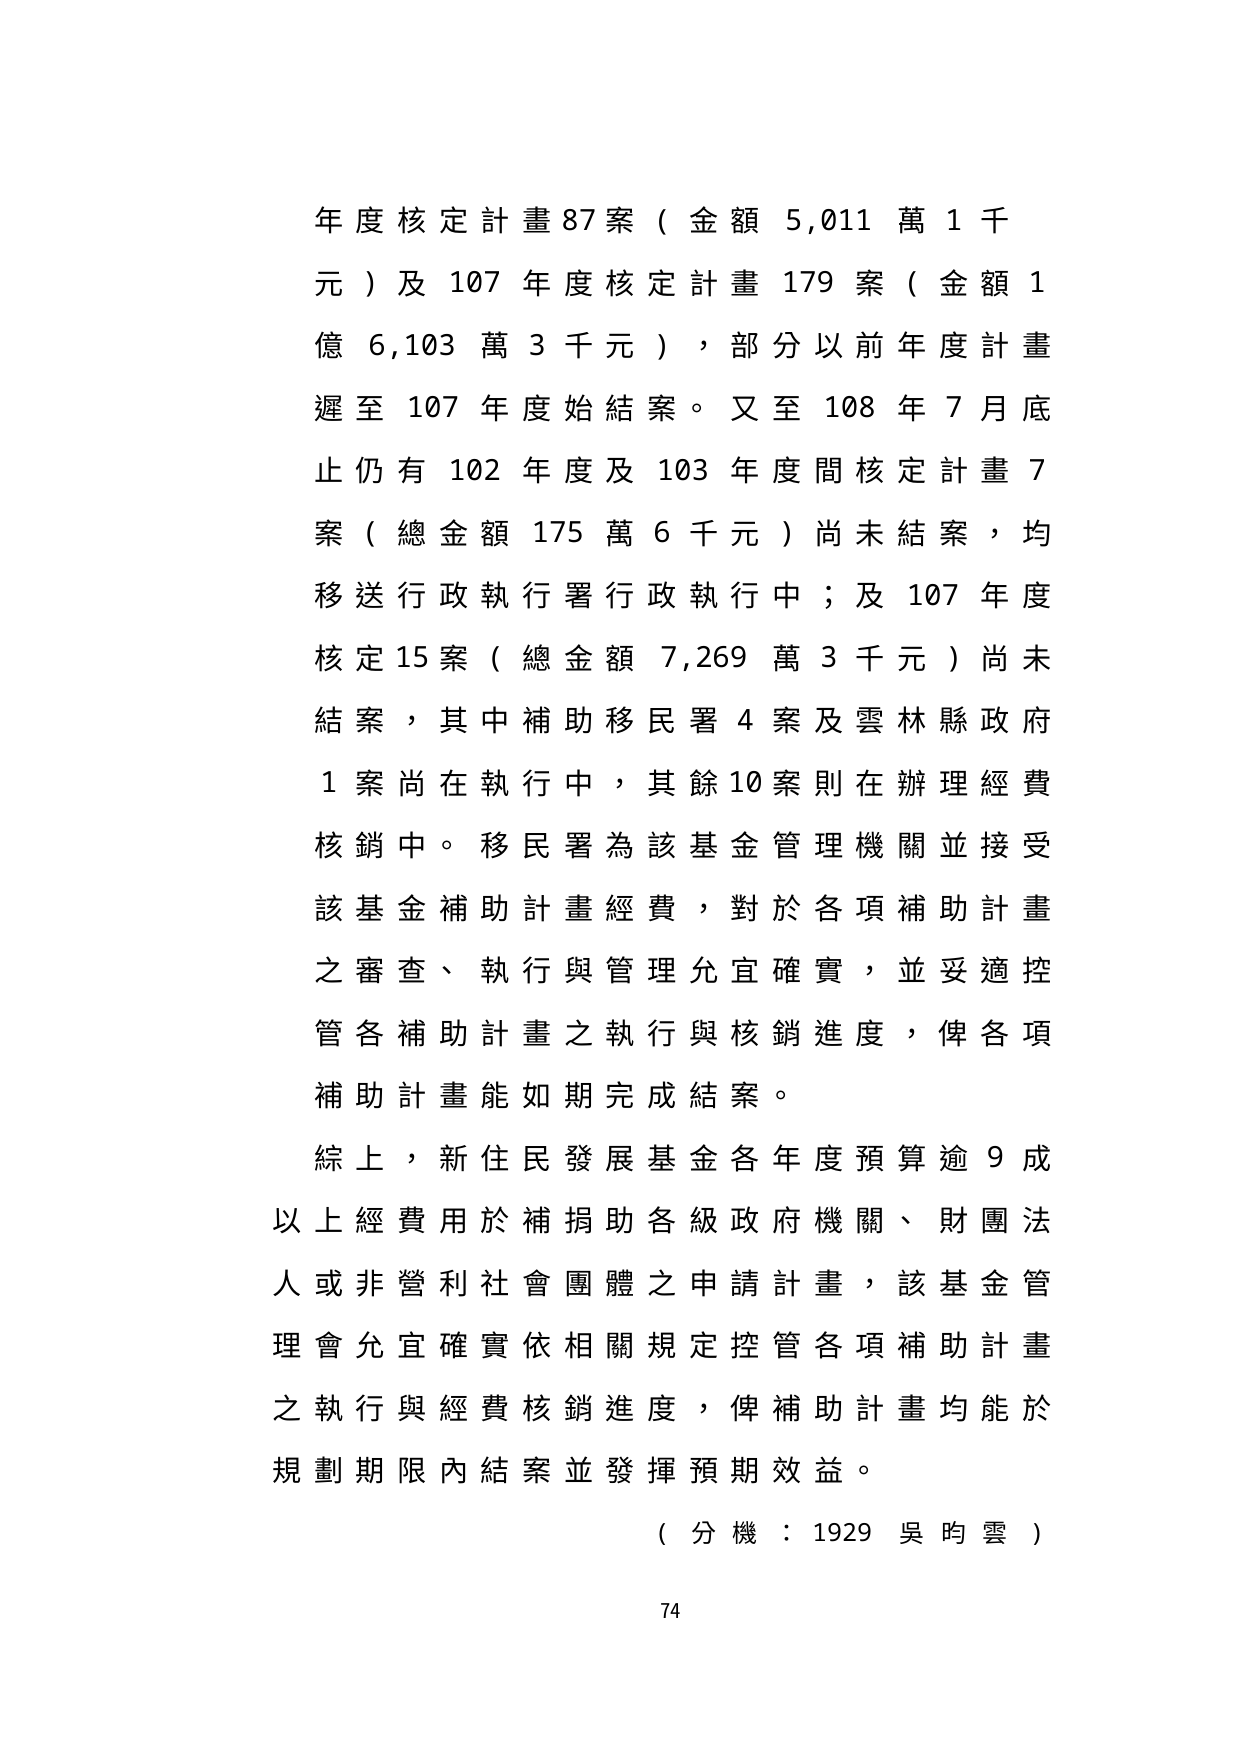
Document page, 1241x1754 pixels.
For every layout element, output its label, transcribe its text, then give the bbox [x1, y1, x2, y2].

text (分機：1929 吳昀雲) [183, 1490, 1058, 1552]
text 年度核定計畫87案(金額5,011萬1千元)及107年度核定計畫179案(金額1億6,103萬3千元)，部分以前年度計畫遲至107年度始結案。又至108年7月底止仍有102年度及103年度間核定計畫7案(總金額175萬6千元)尚未結案，均移送行政執行署行政執行中；及107年度核定15案(總金額7,269萬3千元)尚未結案，其中補助移民署4案及雲林縣政府1案尚在執行中，其餘10案則在辦理經費核銷中。移民署為該基金管理機關並接受該基金補助計畫經費，對於各項補助計畫之審查、執行與管理允宜確實，並妥適控管各補助計畫之執行與核銷進度，俾各項補助計畫能如期完成結案。 [271, 177, 1058, 1115]
text 綜上，新住民發展基金各年度預算逾9成以上經費用於補捐助各級政府機關、財團法人或非營利社會團體之申請計畫，該基金管理會允宜確實依相關規定控管各項補助計畫之執行與經費核銷進度，俾補助計畫均能於規劃期限內結案並發揮預期效益。 [242, 1115, 1058, 1490]
